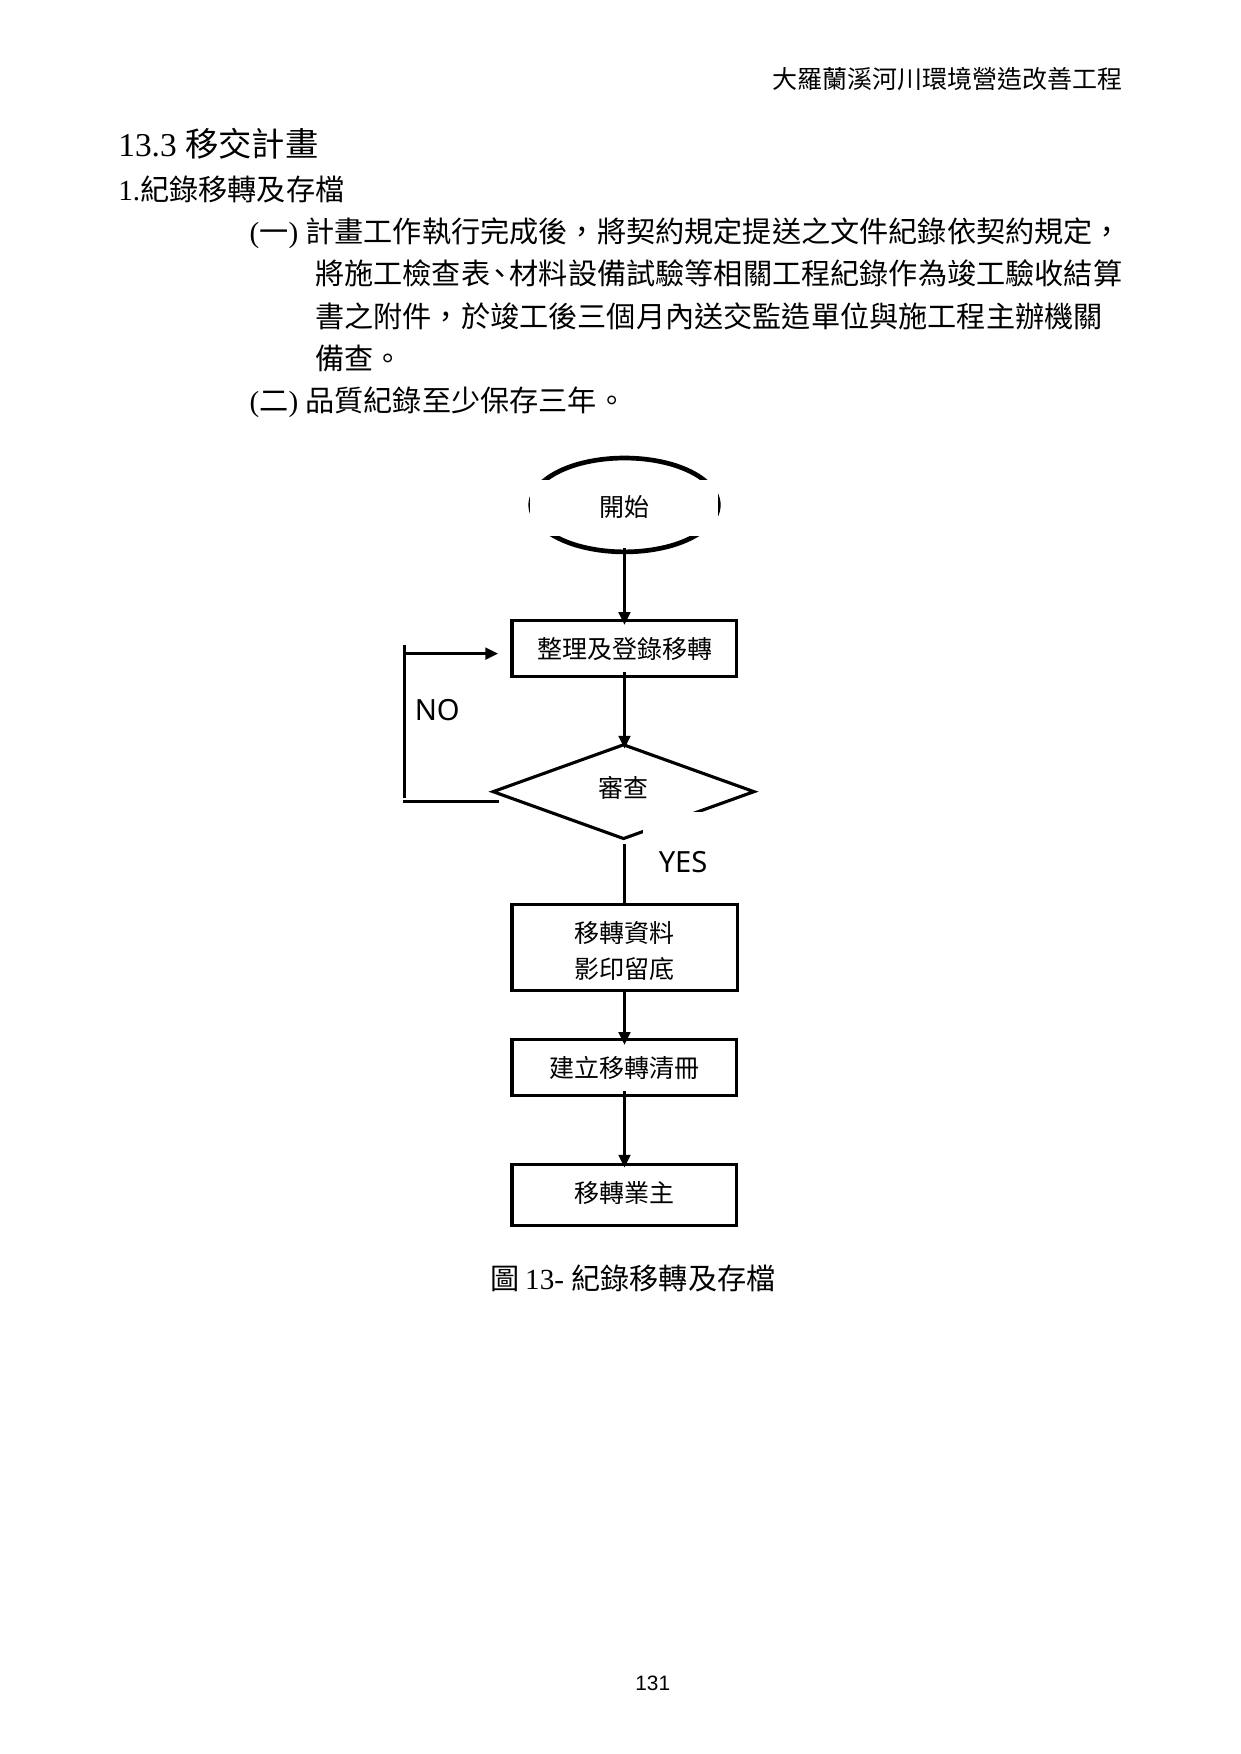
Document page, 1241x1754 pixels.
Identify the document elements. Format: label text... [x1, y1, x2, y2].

text 開始 [546, 487, 703, 524]
subtitle 13.3 移交計畫 [118, 118, 1122, 166]
text (二) 品質紀錄至少保存三年。 [249, 378, 1122, 420]
subtitle NO [414, 681, 478, 724]
text 建立移轉清冊 [528, 1049, 720, 1085]
subtitle YES [658, 832, 722, 875]
text 整理及登錄移轉 [528, 629, 720, 666]
text 移轉業主 [528, 1173, 720, 1209]
text 移轉資料 [528, 913, 721, 949]
text 影印留底 [528, 949, 721, 981]
text 圖13- 紀錄移轉及存檔 [118, 1256, 1122, 1298]
text 1.紀錄移轉及存檔 [118, 166, 1122, 209]
text (一) 計畫工作執行完成後，將契約規定提送之文件紀錄依契約規定，將施工檢查表、材料設備試驗等相關工程紀錄作為竣工驗收結算書之附件，於竣工後三個月內送交監造單位與施工程主辦機關備查。 [249, 209, 1122, 378]
